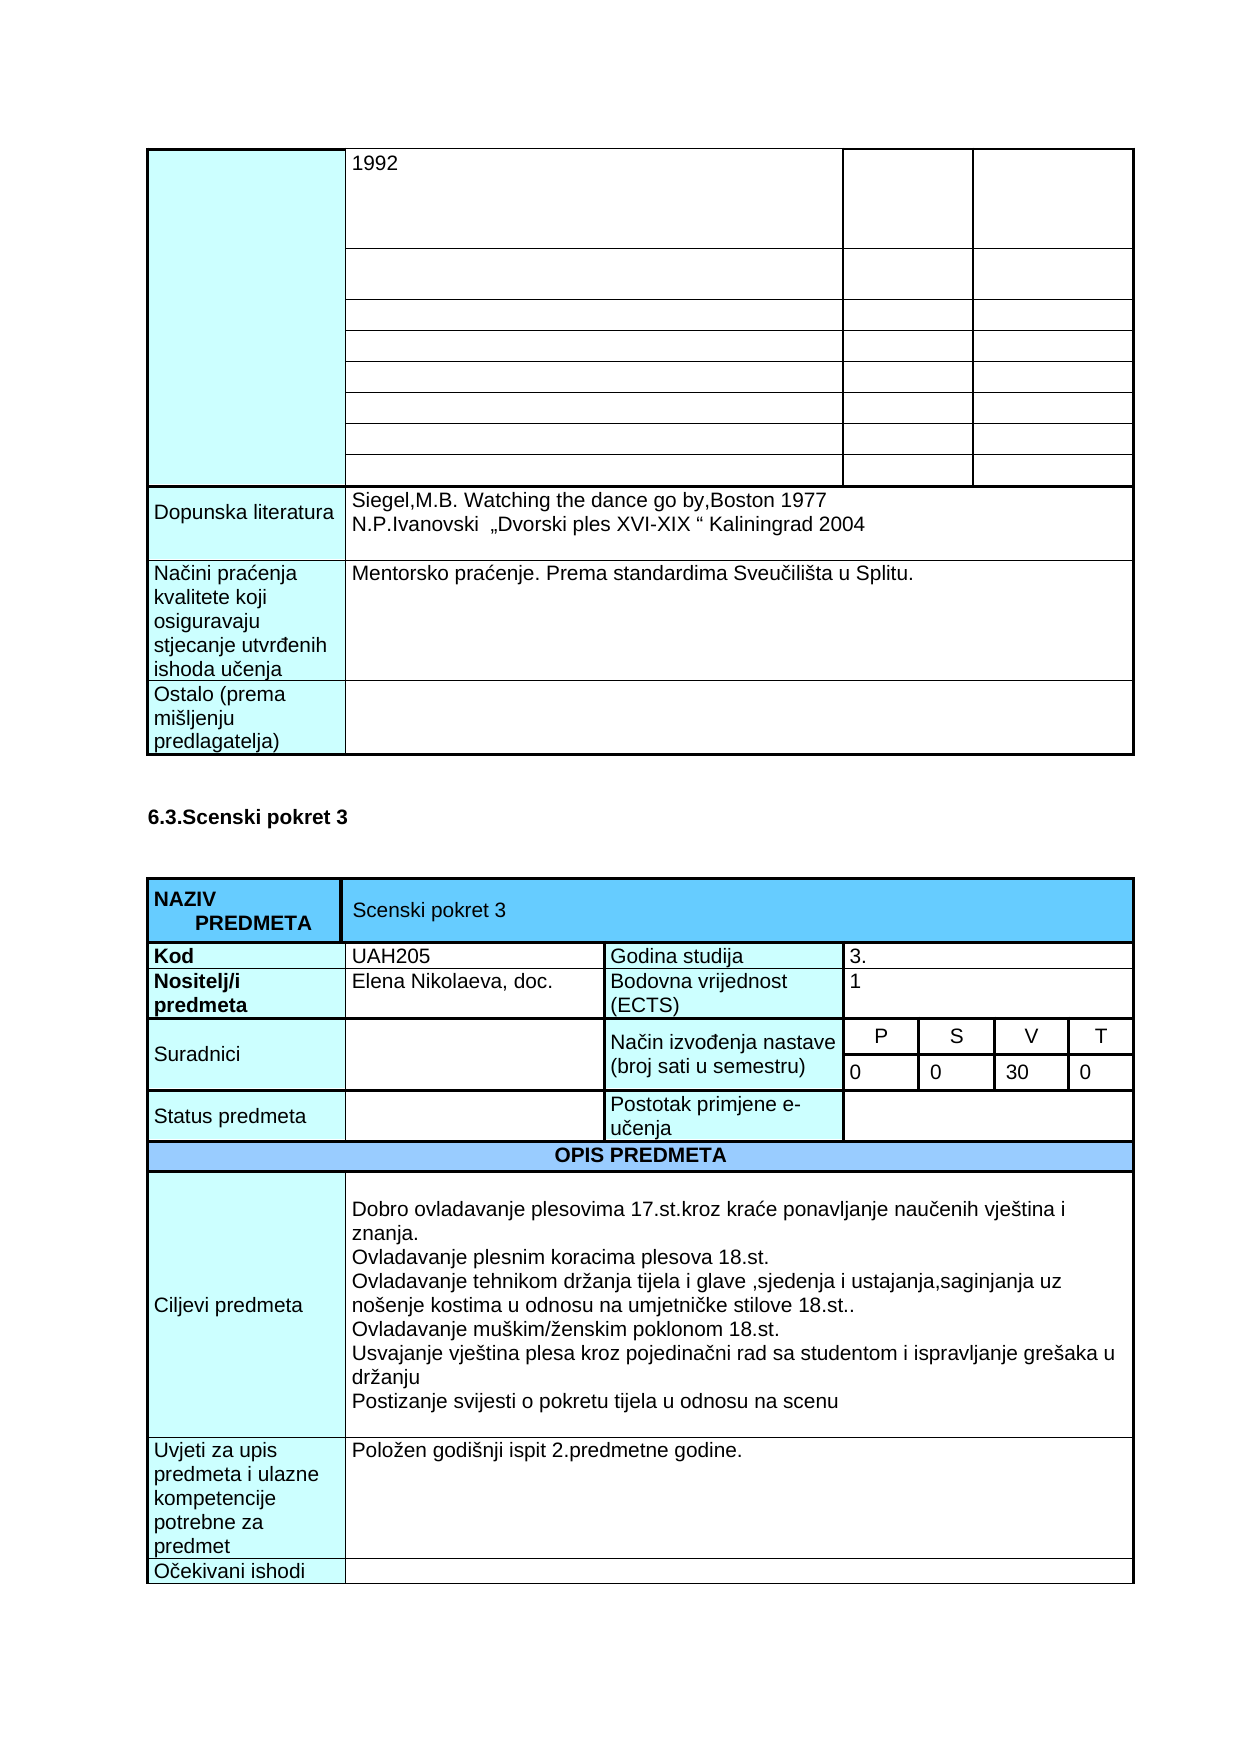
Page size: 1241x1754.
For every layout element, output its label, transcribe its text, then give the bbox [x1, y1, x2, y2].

table_cell Položen godišnji ispit 2.predmetne godine. [346, 1438, 1132, 1558]
table_cell [974, 362, 1132, 392]
table_cell Očekivani ishodi [149, 1559, 345, 1583]
table_cell [974, 150, 1132, 247]
table_cell Mentorsko praćenje. Prema standardima Sveučilišta u Splitu. [346, 561, 1132, 680]
table_cell [346, 455, 842, 484]
table_cell [149, 151, 345, 484]
table_cell Status predmeta [149, 1092, 345, 1139]
table_cell 0 [920, 1056, 993, 1088]
table_cell [346, 393, 842, 423]
table_cell Siegel,M.B. Watching the dance go by,Boston 1977 N.P.Ivanovski „Dvorski ples XVI-XIX “ Kaliningrad 2004 [346, 488, 1132, 559]
table_cell Suradnici [149, 1020, 345, 1088]
table_cell Uvjeti za upis predmeta i ulazne kompetencije potrebne za predmet [149, 1438, 345, 1558]
table_cell [346, 1020, 603, 1088]
table_cell [346, 249, 842, 299]
table_cell S [920, 1020, 993, 1052]
table_cell 1992 [346, 149, 842, 247]
table_cell Dopunska literatura [149, 488, 345, 559]
table_cell 0 [845, 1056, 917, 1088]
table_cell 3. [845, 944, 1132, 968]
table_cell [346, 331, 842, 361]
table_cell Kod [149, 944, 345, 968]
table_cell [974, 455, 1132, 484]
table_cell Postotak primjene e-učenja [606, 1092, 842, 1139]
table_cell [346, 681, 1132, 753]
table_cell [844, 362, 972, 392]
table_cell 30 [996, 1056, 1067, 1088]
table_cell [974, 393, 1132, 423]
table_cell Godina studija [606, 944, 842, 968]
table_cell [346, 424, 842, 453]
table_header NAZIV PREDMETA [149, 880, 339, 941]
table_cell P [845, 1020, 917, 1052]
text 6.3.Scenski pokret 3 [148, 805, 1093, 829]
table_cell Bodovna vrijednost (ECTS) [606, 969, 842, 1017]
table_cell [844, 150, 972, 247]
table_cell [844, 331, 972, 361]
table_cell V [996, 1020, 1067, 1052]
table_header Scenski pokret 3 [343, 880, 1132, 941]
table_cell [346, 300, 842, 330]
table_cell Elena Nikolaeva, doc. [346, 969, 603, 1017]
table_cell Način izvođenja nastave (broj sati u semestru) [606, 1020, 842, 1088]
table_cell [844, 393, 972, 423]
table_cell Ostalo (prema mišljenju predlagatelja) [149, 681, 345, 753]
table_cell Ciljevi predmeta [149, 1173, 345, 1437]
table_cell [974, 331, 1132, 361]
table_cell Nositelj/i predmeta [149, 969, 345, 1017]
table_cell T [1070, 1020, 1132, 1052]
table_cell [346, 1092, 603, 1139]
table_cell UAH205 [346, 944, 603, 968]
table_cell [346, 1559, 1132, 1583]
table_cell [845, 1092, 1132, 1139]
table_cell Načini praćenja kvalitete koji osiguravaju stjecanje utvrđenih ishoda učenja [149, 561, 345, 680]
table_cell [974, 300, 1132, 330]
table_cell [974, 424, 1132, 453]
table_cell [346, 362, 842, 392]
table_cell [844, 424, 972, 453]
table_cell 1 [845, 969, 1132, 1017]
table_cell [844, 249, 972, 299]
table_cell 0 [1070, 1056, 1132, 1088]
table_cell Dobro ovladavanje plesovima 17.st.kroz kraće ponavljanje naučenih vještina i znanja. Ovladavanje plesnim koracima plesova 18.st. Ovladavanje tehnikom držanja tijela i glave ,sjedenja i ustajanja,saginjanja uz nošenje kostima u odnosu na umjetničke stilove 18.st.. Ovladavanje muškim/ženskim poklonom 18.st. Usvajanje vještina plesa kroz pojedinačni rad sa studentom i ispravljanje grešaka u držanju Postizanje svijesti o pokretu tijela u odnosu na scenu [346, 1173, 1132, 1437]
table_cell OPIS PREDMETA [149, 1143, 1132, 1170]
table_cell [844, 455, 972, 484]
table_cell [844, 300, 972, 330]
table_cell [974, 249, 1132, 299]
